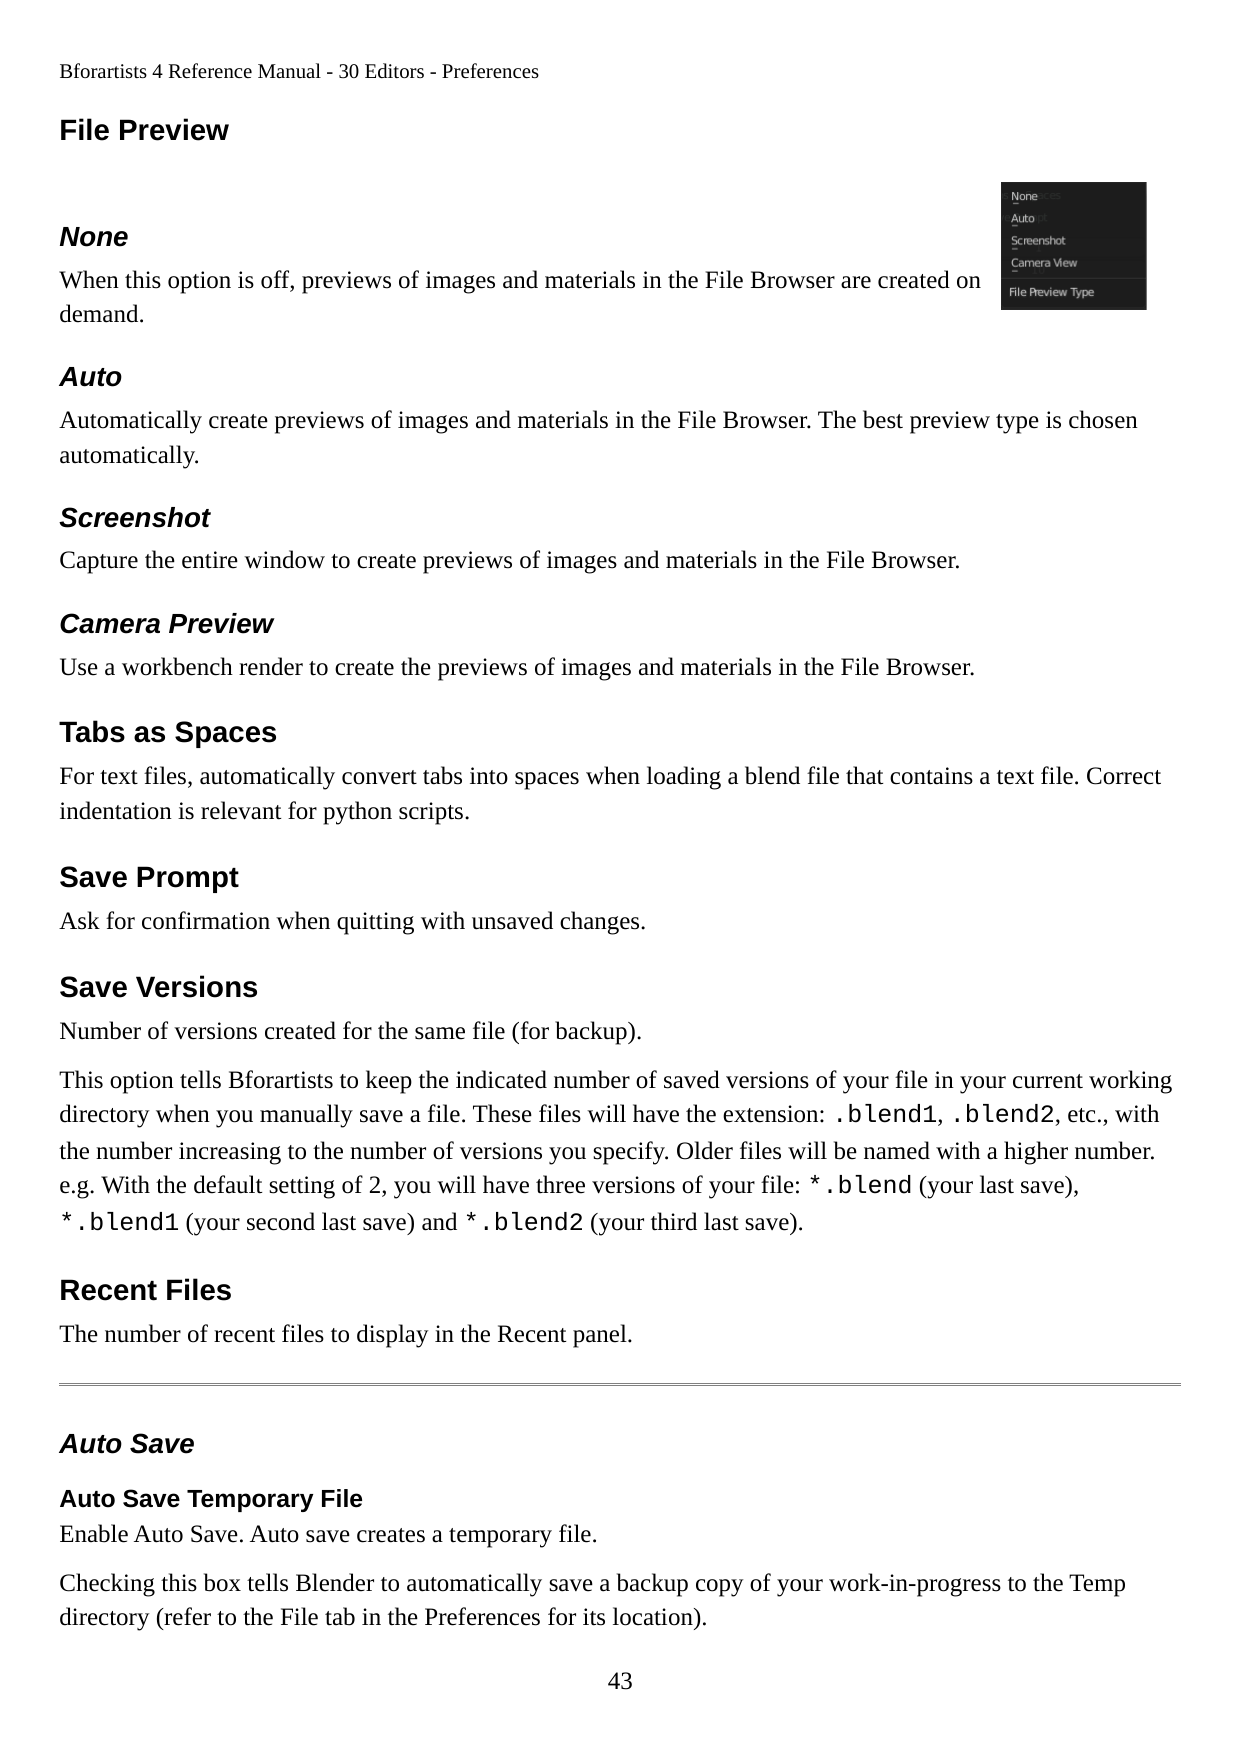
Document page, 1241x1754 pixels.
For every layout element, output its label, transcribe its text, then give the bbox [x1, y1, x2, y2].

picture [1001, 182, 1147, 310]
text Enable Auto Save. Auto save creates a temporary file. [59, 1519, 1181, 1547]
text Checking this box tells Blender to automatically save a backup copy of your work-in-progress to the Temp directory (refer to the File tab in the Preferences for its location). [59, 1568, 1181, 1631]
subtitle File Preview [59, 113, 1181, 146]
subtitle Recent Files [59, 1273, 1181, 1307]
subtitle Tabs as Spaces [59, 715, 1181, 749]
text The number of recent files to display in the Recent panel. [59, 1319, 1181, 1348]
subtitle [1147, 220, 1181, 252]
subtitle None [59, 220, 1001, 252]
subtitle Save Prompt [59, 859, 1181, 893]
subtitle Screenshot [59, 501, 1181, 533]
text For text files, automatically convert tabs into spaces when loading a blend file that contains a text file. Correct indentation is relevant for python scripts. [59, 761, 1181, 825]
text When this option is off, previews of images and materials in the File Browser are created on demand. [59, 265, 1181, 328]
subtitle Auto [59, 361, 1181, 393]
text Capture the entire window to create previews of images and materials in the File Browser. [59, 546, 1181, 574]
text Use a workbench render to create the previews of images and materials in the File Browser. [59, 652, 1181, 680]
subtitle Camera Preview [59, 607, 1181, 639]
subtitle Save Versions [59, 969, 1181, 1003]
text This option tells Bforartists to keep the indicated number of saved versions of your file in your current working directory when you manually save a file. These files will have the extension: .blend1, .blend2, etc., with the number increasing to the number of versions you specify. Older files will be named with a higher number. e.g. With the default setting of 2, you will have three versions of your file: *.blend (your last save), *.blend1 (your second last save) and *.blend2 (your third last save). [59, 1065, 1181, 1238]
subtitle Auto Save Temporary File [59, 1484, 1181, 1512]
text Ask for confirmation when quitting with unsaved changes. [59, 906, 1181, 934]
subtitle Auto Save [59, 1427, 1181, 1459]
text Number of versions created for the same file (for backup). [59, 1016, 1181, 1044]
text Automatically create previews of images and materials in the File Browser. The best preview type is chosen automatically. [59, 405, 1181, 468]
